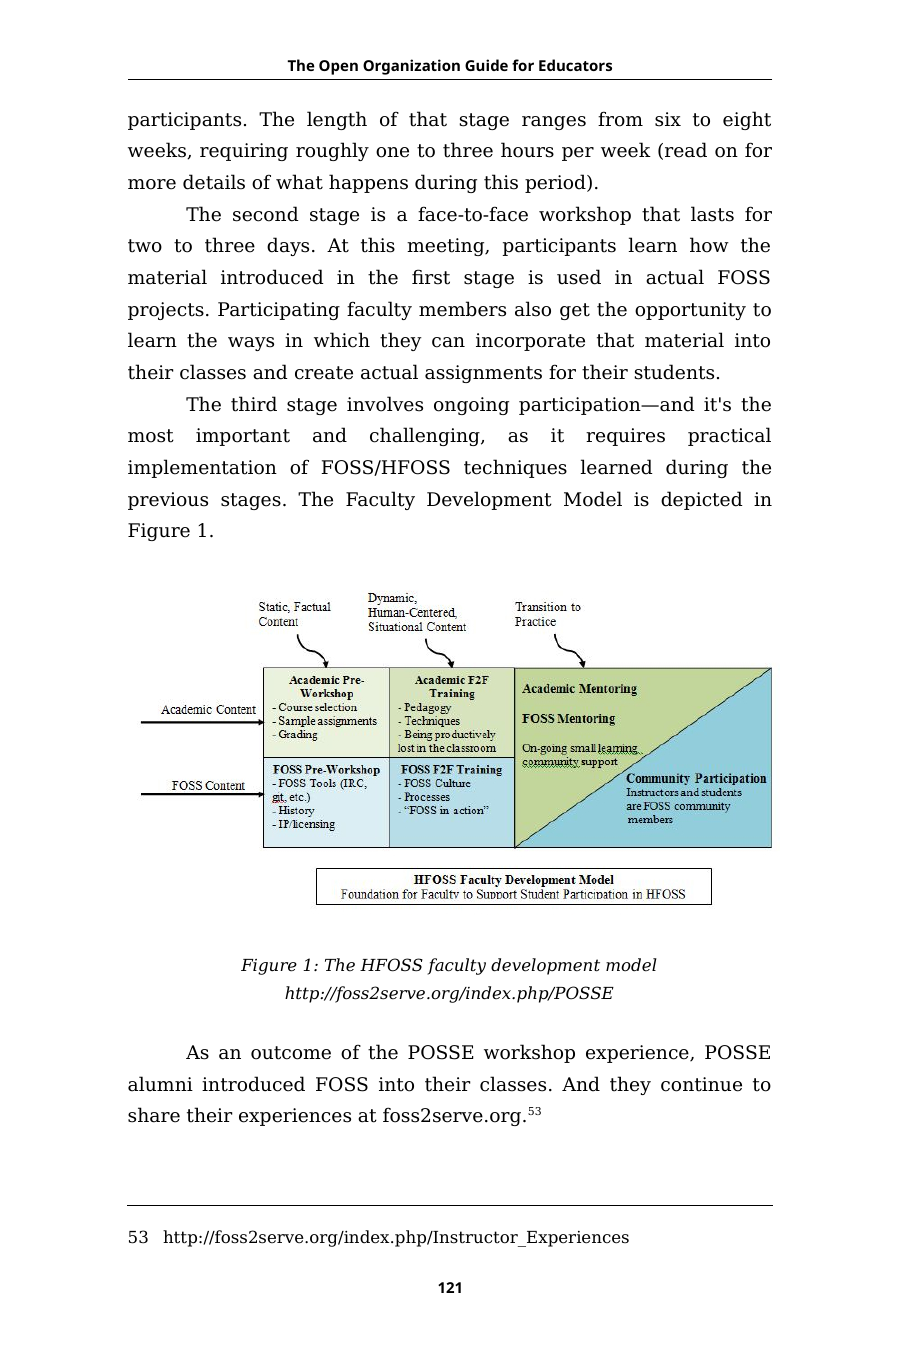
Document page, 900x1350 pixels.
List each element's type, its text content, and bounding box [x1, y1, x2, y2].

text The third stage involves ongoing participation—and it's the most important and challenging, as it requires practical implementation of FOSS/HFOSS techniques learned during the previous stages. The Faculty Development Model is depicted in Figure 1. [127, 394, 772, 542]
text http://foss2serve.org/index.php/Instructor_Experiences [127, 1228, 772, 1247]
text Figure 1: The HFOSS faculty development model http://foss2serve.org/index.php/POSSE [127, 918, 772, 1003]
text As an outcome of the POSSE workshop experience, POSSE alumni introduced FOSS into their classes. And they continue to share their experiences at foss2serve.org. [127, 1042, 772, 1127]
picture [120, 582, 781, 918]
text The second stage is a face-to-face workshop that lasts for two to three days. At this meeting, participants learn how the material introduced in the first stage is used in actual FOSS projects. Participating faculty members also get the opportunity to learn the ways in which they can incorporate that material into their classes and create actual assignments for their students. [127, 204, 772, 384]
text [127, 552, 772, 582]
text participants. The length of that stage ranges from six to eight weeks, requiring roughly one to three hours per week (read on for more details of what happens during this period). [127, 109, 772, 194]
